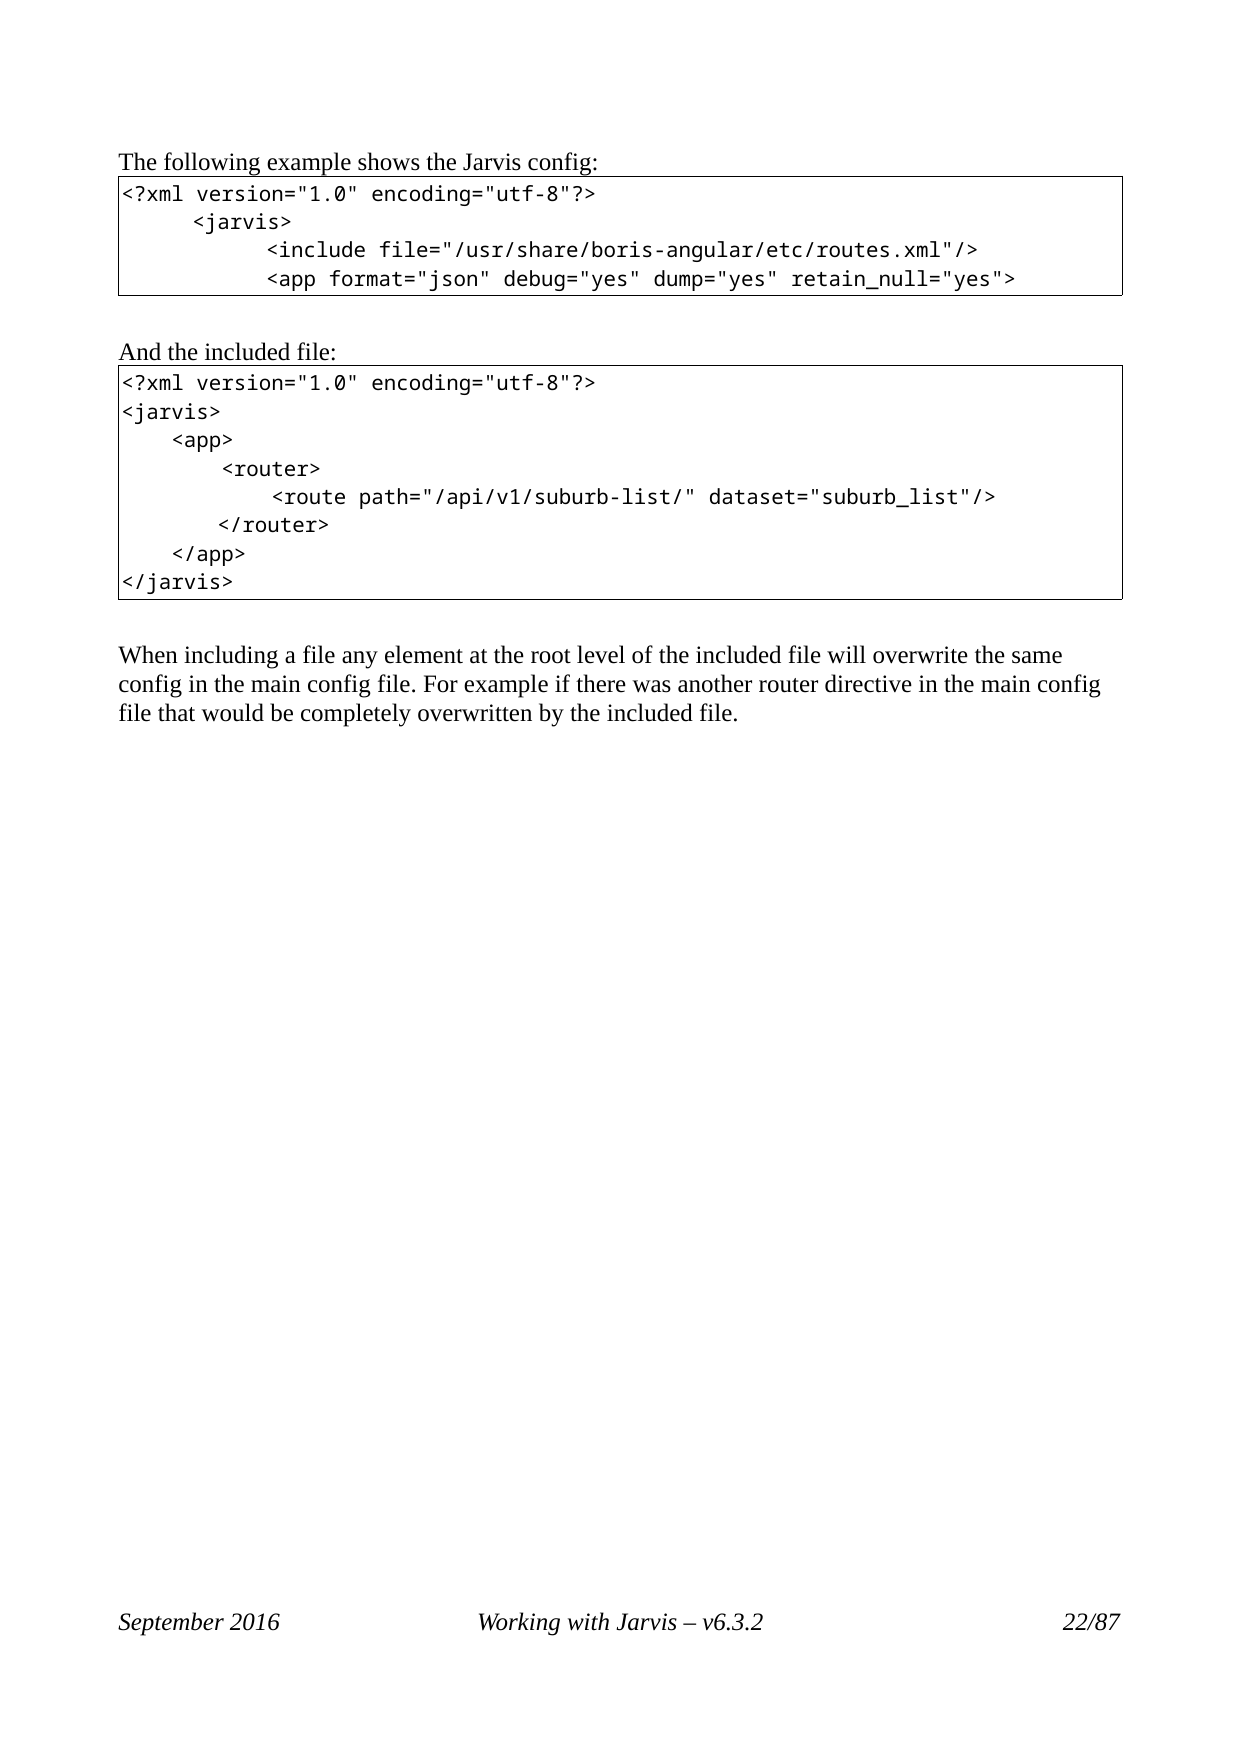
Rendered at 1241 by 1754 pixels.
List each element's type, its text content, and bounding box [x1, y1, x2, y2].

text <route path="/api/v1/suburb-list/" dataset="suburb_list"/> [119, 479, 1122, 508]
text </app> [119, 536, 1122, 564]
text <include file="/usr/share/boris-angular/etc/routes.xml"/> [119, 232, 1122, 261]
text And the included file: [118, 337, 1122, 365]
text <app format="json" debug="yes" dump="yes" retain_null="yes"> [119, 261, 1122, 295]
text The following example shows the Jarvis config: [118, 147, 1122, 176]
text When including a file any element at the root level of the included file will overwrite the same config in the main config file. For example if there was another router directive in the main config file that would be completely overwritten by the included file. [118, 640, 1122, 726]
text <?xml version="1.0" encoding="utf-8"?> [119, 366, 1122, 394]
text <app> [119, 422, 1122, 451]
text </router> [119, 508, 1122, 536]
text <?xml version="1.0" encoding="utf-8"?> [119, 177, 1122, 204]
text <jarvis> [119, 394, 1122, 422]
text </jarvis> [119, 564, 1122, 599]
text <router> [119, 451, 1122, 479]
text <jarvis> [119, 204, 1122, 232]
